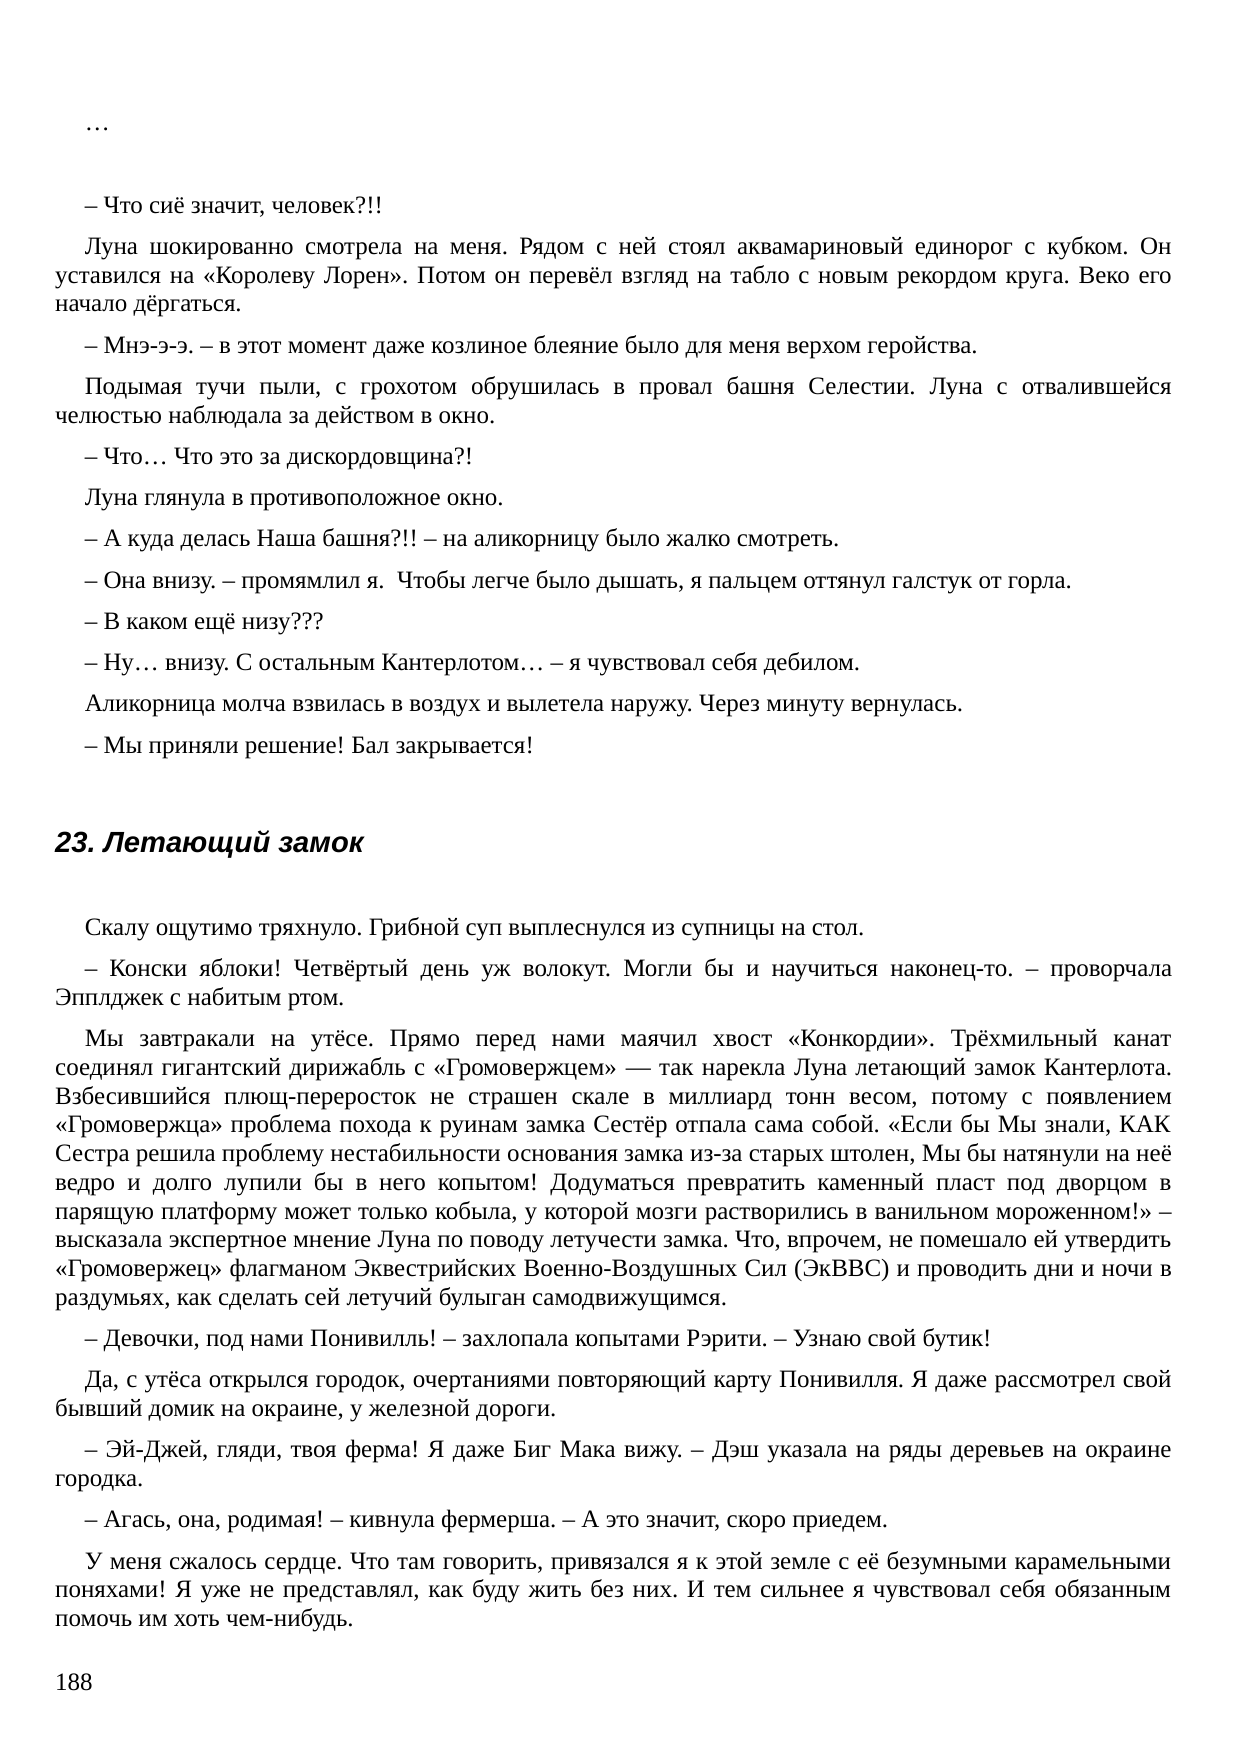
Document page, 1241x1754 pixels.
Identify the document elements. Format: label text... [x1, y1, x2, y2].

text – Ну… внизу. С остальным Кантерлотом… – я чувствовал себя дебилом. [55, 647, 1173, 676]
text Мы завтракали на утёсе. Прямо перед нами маячил хвост «Конкордии». Трёхмильный канат соединял гигантский дирижабль с «Громовержцем» — так нарекла Луна летающий замок Кантерлота. Взбесившийся плющ-переросток не страшен скале в миллиард тонн весом, потому с появлением «Громовержца» проблема похода к руинам замка Сестёр отпала сама собой. «Если бы Мы знали, КАК Сестра решила проблему нестабильности основания замка из-за старых штолен, Мы бы натянули на неё ведро и долго лупили бы в него копытом! Додуматься превратить каменный пласт под дворцом в парящую платформу может только кобыла, у которой мозги растворились в ванильном мороженном!» – высказала экспертное мнение Луна по поводу летучести замка. Что, впрочем, не помешало ей утвердить «Громовержец» флагманом Эквестрийских Военно-Воздушных Сил (ЭкВВС) и проводить дни и ночи в раздумьях, как сделать сей летучий булыган самодвижущимся. [55, 1023, 1173, 1311]
text – Агась, она, родимая! – кивнула фермерша. – А это значит, скоро приедем. [55, 1504, 1173, 1533]
text – Она внизу. – промямлил я. Чтобы легче было дышать, я пальцем оттянул галстук от горла. [55, 565, 1173, 593]
text – Что… Что это за дискордовщина?! [55, 441, 1173, 470]
text – Мнэ-э-э. – в этот момент даже козлиное блеяние было для меня верхом геройства. [55, 330, 1173, 358]
text Аликорница молча взвилась в воздух и вылетела наружу. Через минуту вернулась. [55, 688, 1173, 717]
subtitle 23. Летающий замок [55, 825, 1173, 858]
text – Что сиё значит, человек?!! [55, 190, 1173, 218]
text Луна шокированно смотрела на меня. Рядом с ней стоял аквамариновый единорог с кубком. Он уставился на «Королеву Лорен». Потом он перевёл взгляд на табло с новым рекордом круга. Веко его начало дёргаться. [55, 231, 1173, 317]
text – Девочки, под нами Понивилль! – захлопала копытами Рэрити. – Узнаю свой бутик! [55, 1323, 1173, 1352]
text – Мы приняли решение! Бал закрывается! [55, 730, 1173, 758]
text – В каком ещё низу??? [55, 606, 1173, 635]
text … [55, 107, 1173, 136]
text – А куда делась Наша башня?!! – на аликорницу было жалко смотреть. [55, 523, 1173, 552]
text У меня сжалось сердце. Что там говорить, привязался я к этой земле с её безумными карамельными поняхами! Я уже не представлял, как буду жить без них. И тем сильнее я чувствовал себя обязанным помочь им хоть чем-нибудь. [55, 1546, 1173, 1632]
text Луна глянула в противоположное окно. [55, 482, 1173, 511]
text Да, с утёса открылся городок, очертаниями повторяющий карту Понивилля. Я даже рассмотрел свой бывший домик на окраине, у железной дороги. [55, 1364, 1173, 1422]
text – Конски яблоки! Четвёртый день уж волокут. Могли бы и научиться наконец-то. – проворчала Эпплджек с набитым ртом. [55, 953, 1173, 1011]
text Подымая тучи пыли, с грохотом обрушилась в провал башня Селестии. Луна с отвалившейся челюстью наблюдала за действом в окно. [55, 371, 1173, 428]
text Скалу ощутимо тряхнуло. Грибной суп выплеснулся из супницы на стол. [55, 912, 1173, 941]
text – Эй-Джей, гляди, твоя ферма! Я даже Биг Мака вижу. – Дэш указала на ряды деревьев на окраине городка. [55, 1434, 1173, 1492]
